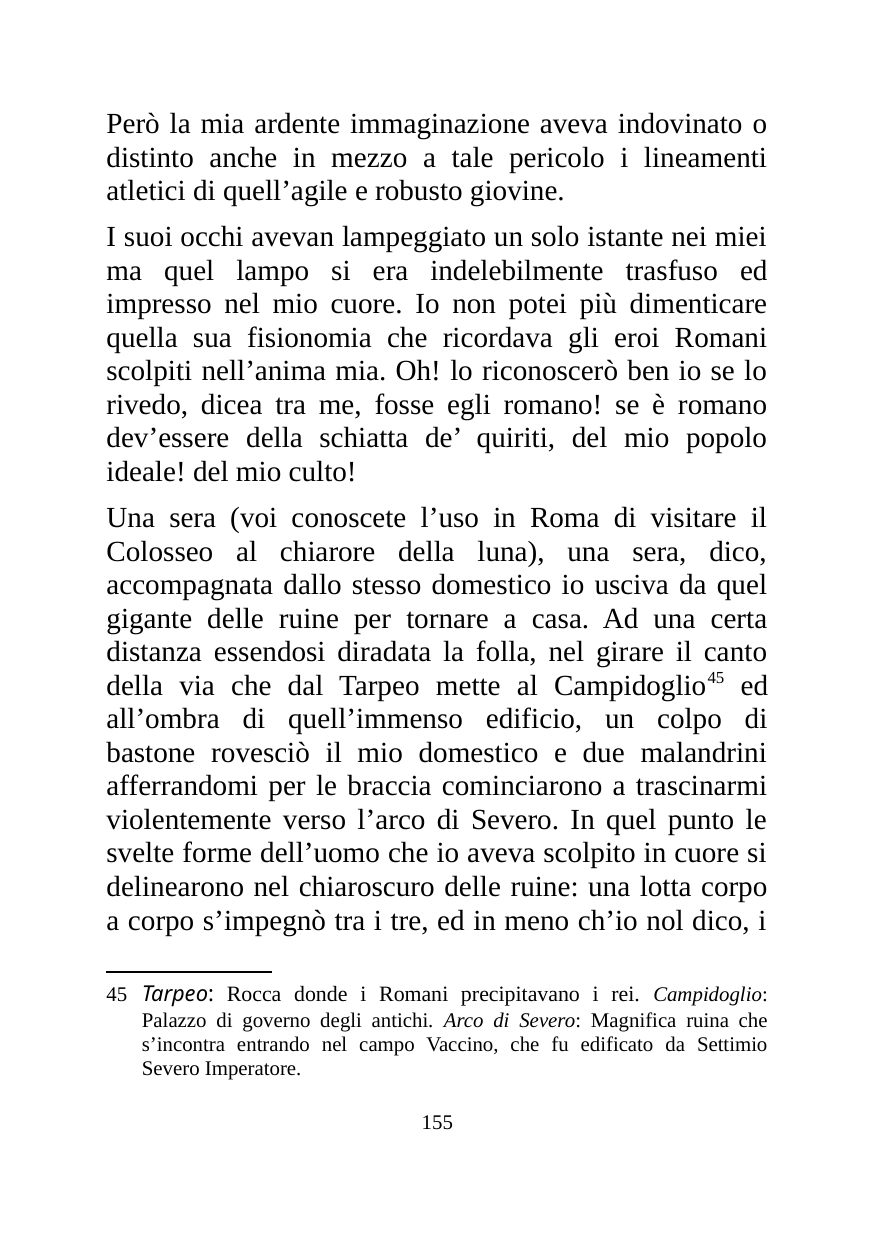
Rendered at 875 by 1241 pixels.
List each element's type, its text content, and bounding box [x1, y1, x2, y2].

text Però la mia ardente immaginazione aveva indovinato o distinto anche in mezzo a tale pericolo i lineamenti atletici di quell’agile e robusto giovine. [106, 106, 768, 207]
text Tarpeo: Rocca donde i Romani precipitavano i rei. Campidoglio: Palazzo di governo degli antichi. Arco di Severo: Magnifica ruina che s’incontra entrando nel campo Vaccino, che fu edificato da Settimio Severo Imperatore. [106, 978, 768, 1080]
text I suoi occhi avevan lampeggiato un solo istante nei miei ma quel lampo si era indelebilmente trasfuso ed impresso nel mio cuore. Io non potei più dimenticare quella sua fisionomia che ricordava gli eroi Romani scolpiti nell’anima mia. Oh! lo riconoscerò ben io se lo rivedo, dicea tra me, fosse egli romano! se è romano dev’essere della schiatta de’ quiriti, del mio popolo ideale! del mio culto! [106, 219, 768, 488]
text Una sera (voi conoscete l’uso in Roma di visitare il Colosseo al chiarore della luna), una sera, dico, accompagnata dallo stesso domestico io usciva da quel gigante delle ruine per tornare a casa. Ad una certa distanza essendosi diradata la folla, nel girare il canto della via che dal Tarpeo mette al Campidoglio ed all’ombra di quell’immenso edificio, un colpo di bastone rovesciò il mio domestico e due malandrini afferrandomi per le braccia cominciarono a trascinarmi violentemente verso l’arco di Severo. In quel punto le svelte forme dell’uomo che io aveva scolpito in cuore si delinearono nel chiaroscuro delle ruine: una lotta corpo a corpo s’impegnò tra i tre, ed in meno ch’io nol dico, i [106, 500, 768, 936]
